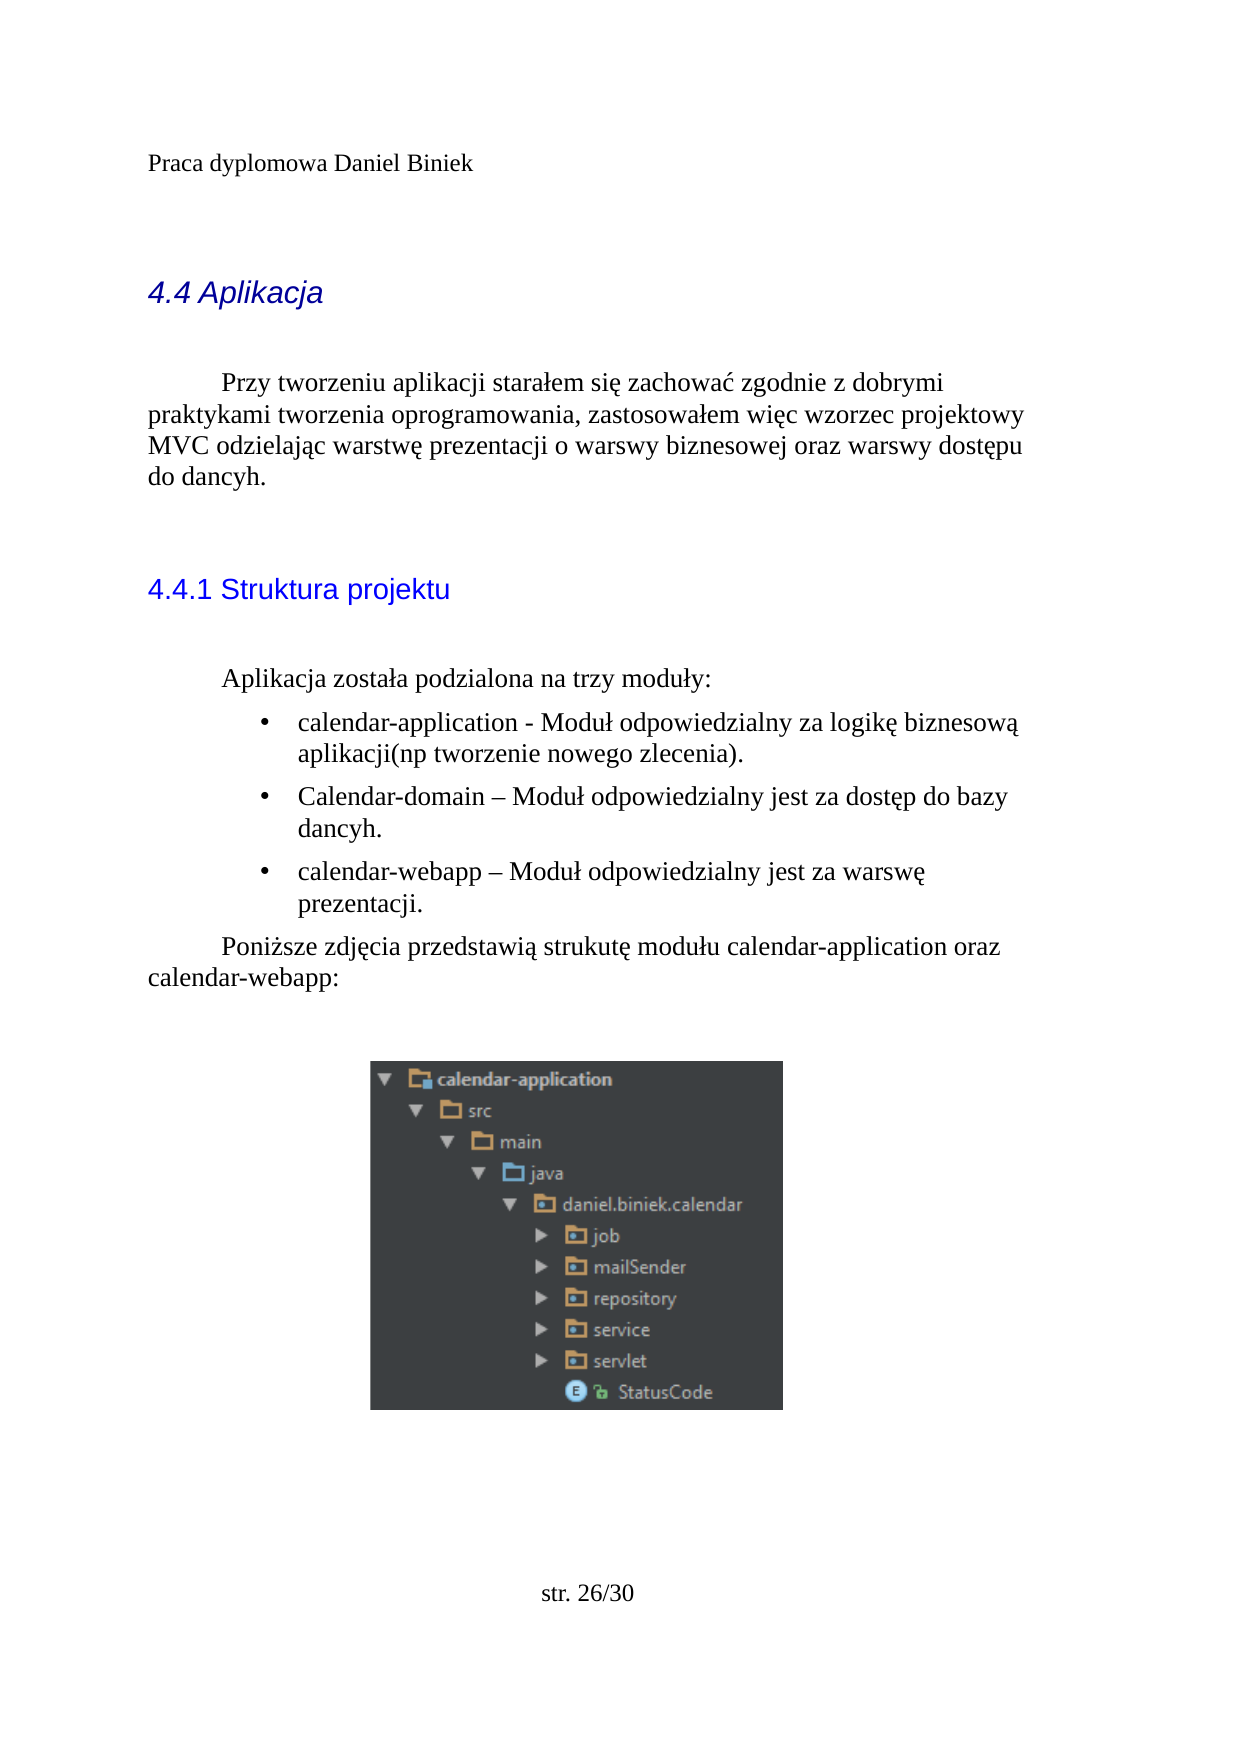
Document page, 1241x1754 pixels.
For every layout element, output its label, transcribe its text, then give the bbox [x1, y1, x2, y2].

list Calendar-domain – Moduł odpowiedzialny jest za dostęp do bazy dancyh. [260, 781, 1028, 843]
list calendar-application - Moduł odpowiedzialny za logikę biznesową aplikacji(np tworzenie nowego zlecenia). [260, 706, 1028, 768]
text Poniższe zdjęcia przedstawią strukutę modułu calendar-application oraz calendar-webapp: [148, 930, 1028, 993]
subtitle 4.4 Aplikacja [148, 274, 1028, 310]
subtitle 4.4.1 Struktura projektu [148, 572, 1028, 606]
picture [370, 1061, 783, 1410]
list calendar-webapp – Moduł odpowiedzialny jest za warswę prezentacji. [260, 855, 1028, 918]
text Przy tworzeniu aplikacji starałem się zachować zgodnie z dobrymi praktykami tworzenia oprogramowania, zastosowałem więc wzorzec projektowy MVC odzielając warstwę prezentacji o warswy biznesowej oraz warswy dostępu do dancyh. [148, 367, 1028, 491]
text Aplikacja została podzialona na trzy moduły: [148, 662, 1028, 693]
